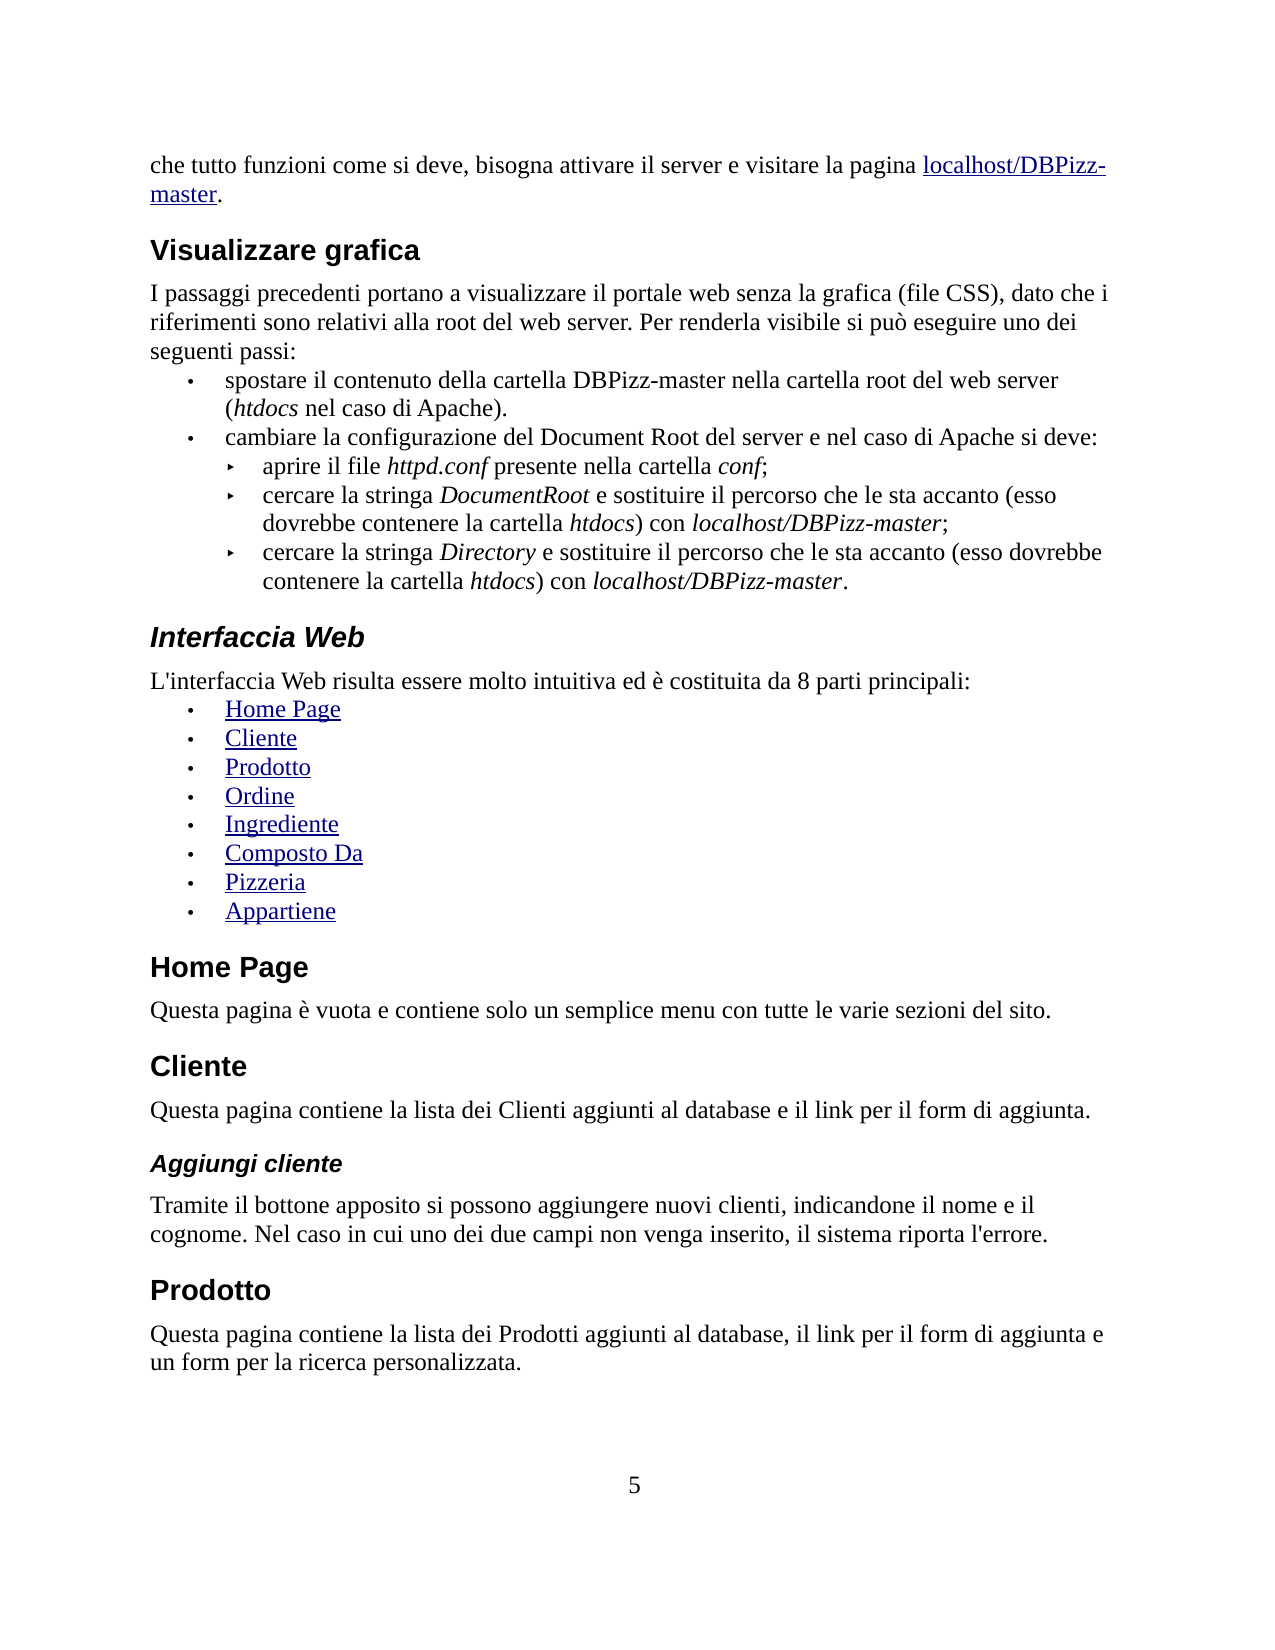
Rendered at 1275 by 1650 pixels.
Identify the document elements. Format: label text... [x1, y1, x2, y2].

text I passaggi precedenti portano a visualizzare il portale web senza la grafica (file CSS), dato che i riferimenti sono relativi alla root del web server. Per renderla visibile si può eseguire uno dei seguenti passi: [150, 278, 1125, 365]
text Questa pagina è vuota e contiene solo un semplice menu con tutte le varie sezioni del sito. [150, 996, 1125, 1024]
list Cliente [187, 723, 1125, 752]
list cercare la stringa Directory e sostituire il percorso che le sta accanto (esso dovrebbe contenere la cartella htdocs) con localhost/DBPizz-master. [225, 537, 1125, 595]
subtitle Prodotto [150, 1273, 1125, 1306]
subtitle Visualizzare grafica [150, 232, 1125, 266]
list cambiare la configurazione del Document Root del server e nel caso di Apache si deve: [187, 422, 1125, 451]
subtitle Aggiungi cliente [150, 1149, 1125, 1178]
list Ordine [187, 781, 1125, 809]
list Ingrediente [187, 809, 1125, 838]
text Questa pagina contiene la lista dei Clienti aggiunti al database e il link per il form di aggiunta. [150, 1095, 1125, 1124]
text Questa pagina contiene la lista dei Prodotti aggiunti al database, il link per il form di aggiunta e un form per la ricerca personalizzata. [150, 1319, 1125, 1376]
text che tutto funzioni come si deve, bisogna attivare il server e visitare la pagina localhost/DBPizz-master. [150, 150, 1125, 207]
list cercare la stringa DocumentRoot e sostituire il percorso che le sta accanto (esso dovrebbe contenere la cartella htdocs) con localhost/DBPizz-master; [225, 480, 1125, 537]
list Home Page [187, 694, 1125, 723]
list Prodotto [187, 752, 1125, 781]
subtitle Cliente [150, 1049, 1125, 1083]
list aprire il file httpd.conf presente nella cartella conf; [225, 451, 1125, 480]
text Tramite il bottone apposito si possono aggiungere nuovi clienti, indicandone il nome e il cognome. Nel caso in cui uno dei due campi non venga inserito, il sistema riporta l'errore. [150, 1190, 1125, 1248]
list Pizzeria [187, 867, 1125, 896]
list spostare il contenuto della cartella DBPizz-master nella cartella root del web server (htdocs nel caso di Apache). [187, 365, 1125, 422]
list Appartiene [187, 896, 1125, 924]
list Composto Da [187, 838, 1125, 867]
text L'interfaccia Web risulta essere molto intuitiva ed è costituita da 8 parti principali: [150, 666, 1125, 694]
subtitle Interfaccia Web [150, 620, 1125, 653]
subtitle Home Page [150, 949, 1125, 983]
